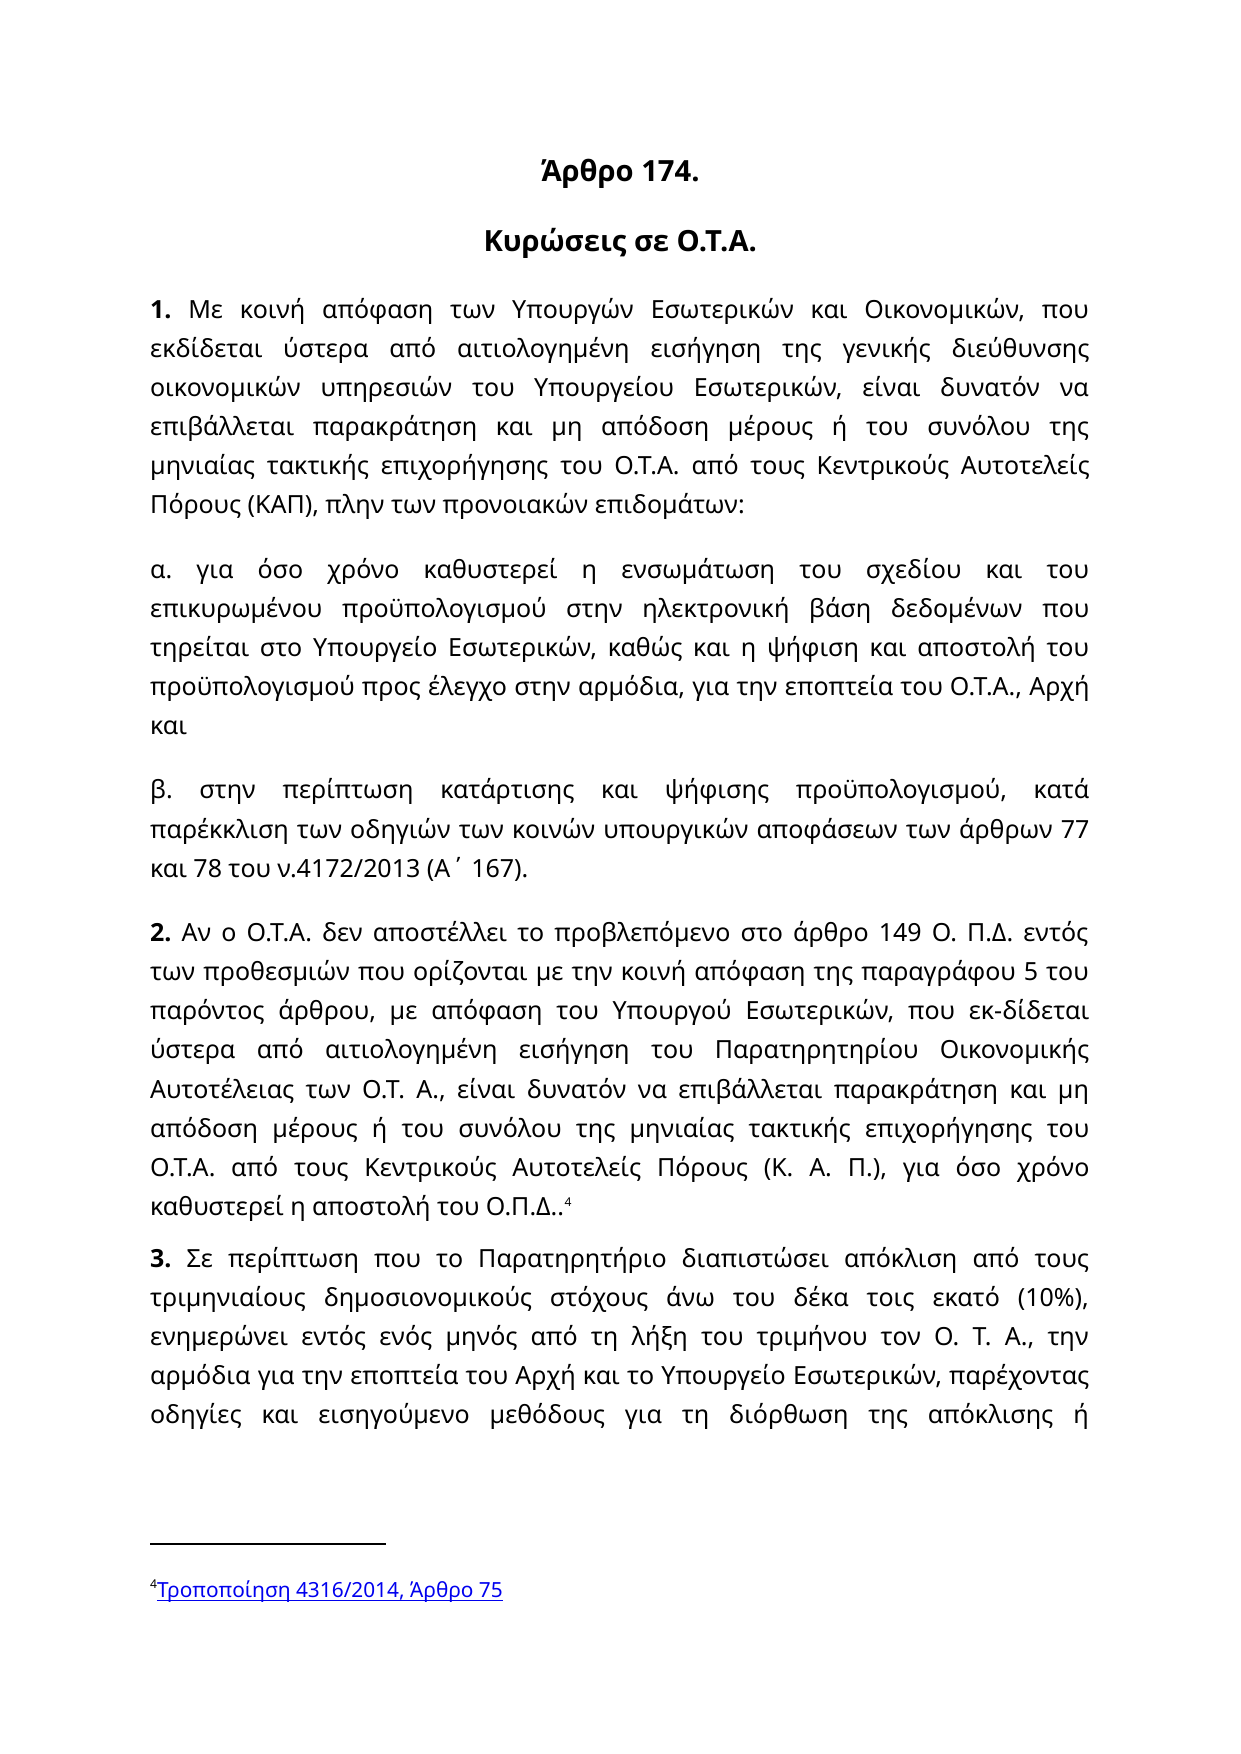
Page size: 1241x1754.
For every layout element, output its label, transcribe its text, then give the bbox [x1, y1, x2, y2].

subtitle Άρθρο 174. [150, 150, 1090, 190]
text 2. Αν ο Ο.Τ.Α. δεν αποστέλλει το προβλεπόμενο στο άρθρο 149 Ο. Π.Δ. εντός των προθεσμιών που ορίζονται με την κοινή απόφαση της παραγράφου 5 του παρόντος άρθρου, με απόφαση του Υπουργού Εσωτερικών, που εκ-δίδεται ύστερα από αιτιολογημένη εισήγηση του Παρατηρητηρίου Οικονομικής Αυτοτέλειας των Ο.Τ. Α., είναι δυνατόν να επιβάλλεται παρακράτηση και μη απόδοση μέρους ή του συνόλου της μηνιαίας τακτικής επιχορήγησης του Ο.Τ.Α. από τους Κεντρικούς Αυτοτελείς Πόρους (Κ. Α. Π.), για όσο χρόνο καθυστερεί η αποστολή του Ο.Π.Δ.. [150, 914, 1090, 1223]
text 1. Με κοινή απόφαση των Υπουργών Εσωτερικών και Οικονομικών, που εκδίδεται ύστερα από αιτιολογημένη εισήγηση της γενικής διεύθυνσης οικονομικών υπηρεσιών του Υπουργείου Εσωτερικών, είναι δυνατόν να επιβάλλεται παρακράτηση και μη απόδοση μέρους ή του συνόλου της μηνιαίας τακτικής επιχορήγησης του Ο.Τ.Α. από τους Κεντρικούς Αυτοτελείς Πόρους (ΚΑΠ), πλην των προνοιακών επιδομάτων: [150, 291, 1090, 521]
text α. για όσο χρόνο καθυστερεί η ενσωμάτωση του σχεδίου και του επικυρωμένου προϋπολογισμού στην ηλεκτρονική βάση δεδομένων που τηρείται στο Υπουργείο Εσωτερικών, καθώς και η ψήφιση και αποστολή του προϋπολογισμού προς έλεγχο στην αρμόδια, για την εποπτεία του Ο.Τ.Α., Αρχή και [150, 551, 1090, 742]
text 3. Σε περίπτωση που το Παρατηρητήριο διαπιστώσει απόκλιση από τους τριμηνιαίους δημοσιονομικούς στόχους άνω του δέκα τοις εκατό (10%), ενημερώνει εντός ενός μηνός από τη λήξη του τριμήνου τον Ο. Τ. Α., την αρμόδια για την εποπτεία του Αρχή και το Υπουργείο Εσωτερικών, παρέχοντας οδηγίες και εισηγούμενο μεθόδους για τη διόρθωση της απόκλισης ή [150, 1240, 1090, 1431]
subtitle Κυρώσεις σε Ο.Τ.Α. [150, 221, 1090, 260]
text Τροποποίηση 4316/2014, Άρθρο 75 [150, 1576, 1090, 1604]
text β. στην περίπτωση κατάρτισης και ψήφισης προϋπολογισμού, κατά παρέκκλιση των οδηγιών των κοινών υπουργικών αποφάσεων των άρθρων 77 και 78 του ν.4172/2013 (Α΄ 167). [150, 772, 1090, 884]
